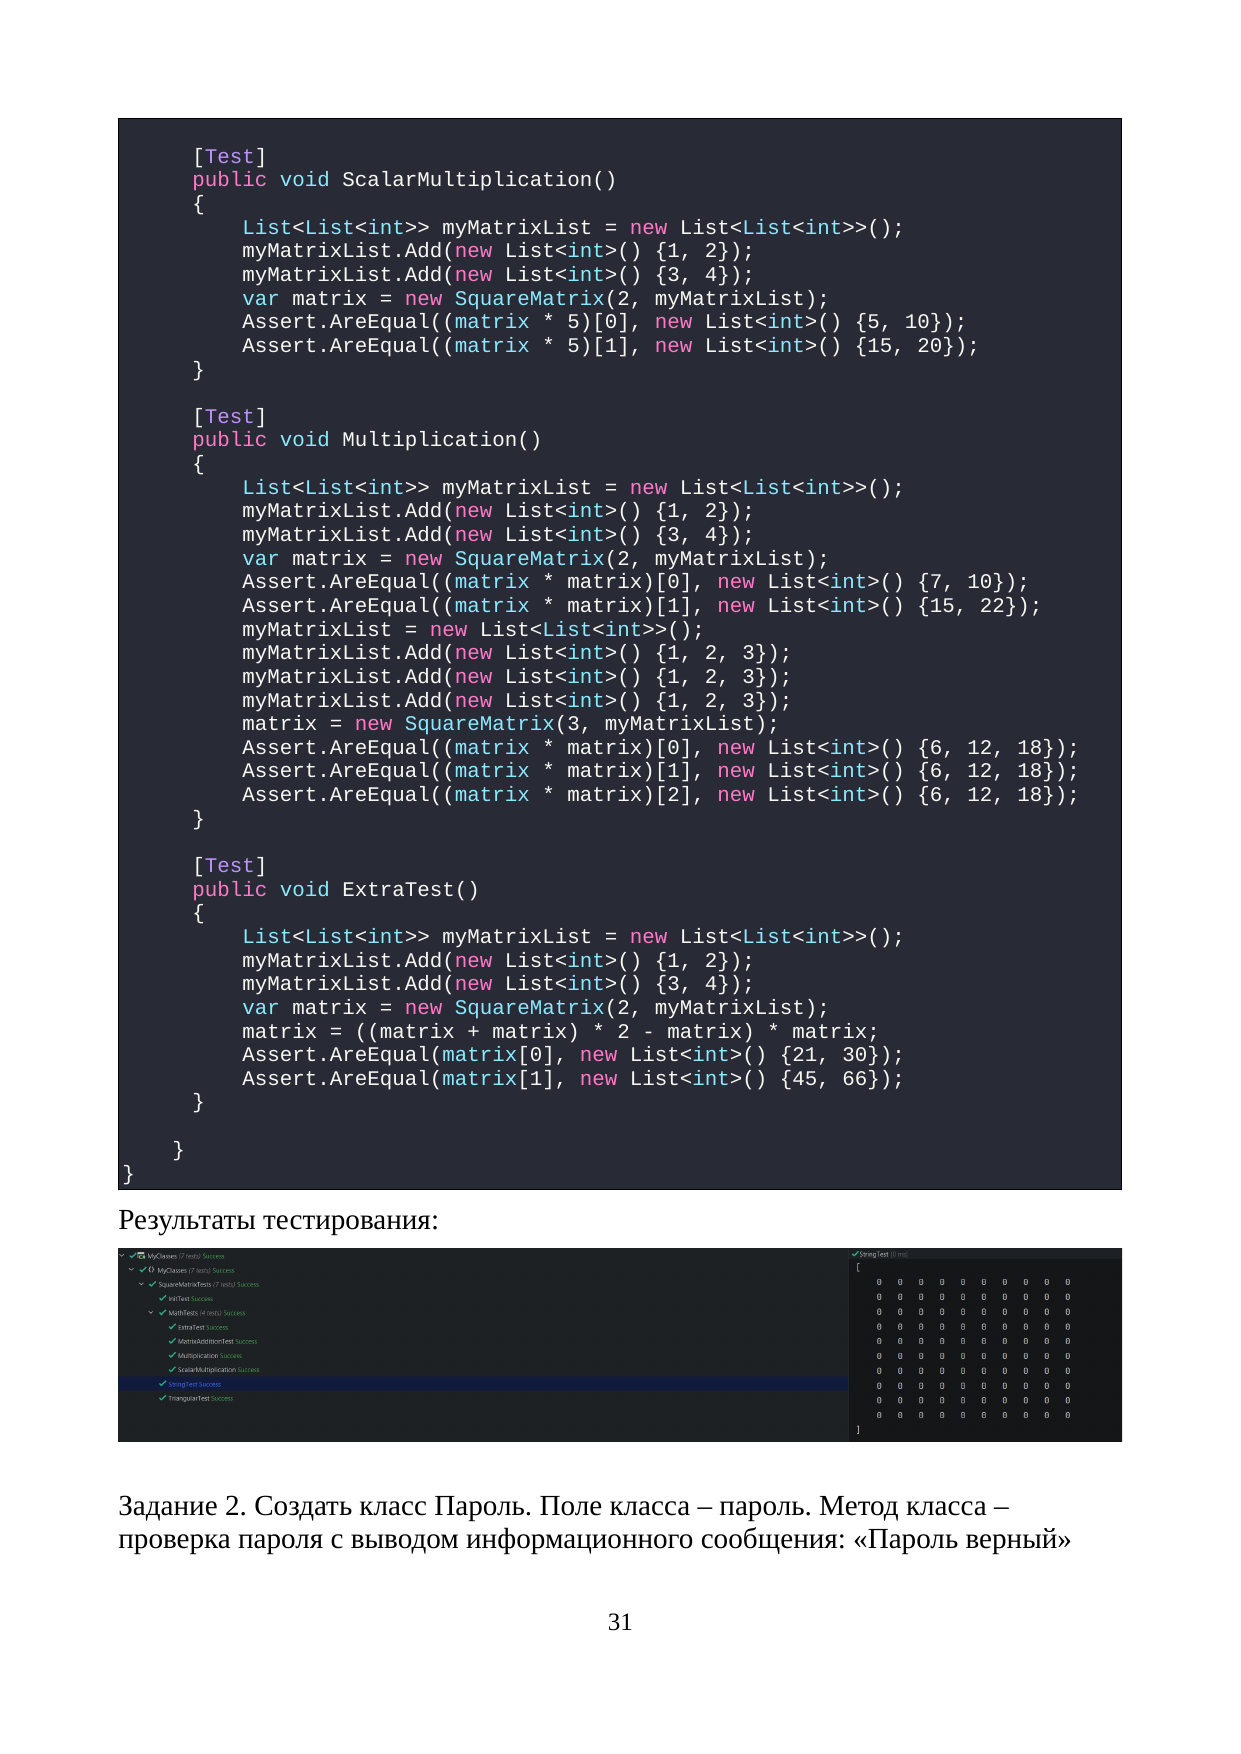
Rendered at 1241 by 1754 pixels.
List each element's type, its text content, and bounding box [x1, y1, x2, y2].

text public void Multiplication() [119, 426, 1121, 449]
text } [119, 1158, 1121, 1189]
text public void ScalarMultiplication() [119, 165, 1121, 189]
text var matrix = new SquareMatrix(2, myMatrixList); [119, 544, 1121, 567]
text matrix = ((matrix + matrix) * 2 - matrix) * matrix; [119, 1017, 1121, 1040]
text myMatrixList.Add(new List<int>() {1, 2}); [119, 946, 1121, 969]
picture [118, 1248, 1123, 1442]
text public void ExtraTest() [119, 875, 1121, 898]
text } [119, 1135, 1121, 1158]
text { [119, 449, 1121, 473]
text myMatrixList.Add(new List<int>() {3, 4}); [119, 969, 1121, 993]
text } [119, 354, 1121, 378]
text myMatrixList.Add(new List<int>() {1, 2}); [119, 496, 1121, 520]
text Assert.AreEqual(matrix[1], new List<int>() {45, 66}); [119, 1064, 1121, 1088]
text myMatrixList.Add(new List<int>() {1, 2, 3}); [119, 638, 1121, 662]
text { [119, 189, 1121, 213]
text List<List<int>> myMatrixList = new List<List<int>>(); [119, 213, 1121, 236]
text Assert.AreEqual((matrix * matrix)[2], new List<int>() {6, 12, 18}); [119, 780, 1121, 804]
text Assert.AreEqual((matrix * matrix)[0], new List<int>() {6, 12, 18}); [119, 733, 1121, 757]
text Assert.AreEqual((matrix * 5)[1], new List<int>() {15, 20}); [119, 331, 1121, 354]
text Assert.AreEqual(matrix[0], new List<int>() {21, 30}); [119, 1040, 1121, 1064]
text myMatrixList.Add(new List<int>() {1, 2, 3}); [119, 662, 1121, 686]
text var matrix = new SquareMatrix(2, myMatrixList); [119, 993, 1121, 1017]
text var matrix = new SquareMatrix(2, myMatrixList); [119, 284, 1121, 307]
text [Test] [119, 142, 1121, 165]
text { [119, 898, 1121, 922]
text Assert.AreEqual((matrix * 5)[0], new List<int>() {5, 10}); [119, 307, 1121, 331]
text Результаты тестирования: [118, 1202, 1122, 1236]
text Assert.AreEqual((matrix * matrix)[1], new List<int>() {6, 12, 18}); [119, 757, 1121, 780]
text List<List<int>> myMatrixList = new List<List<int>>(); [119, 473, 1121, 496]
text [Test] [119, 402, 1121, 426]
text myMatrixList.Add(new List<int>() {3, 4}); [119, 520, 1121, 544]
text myMatrixList.Add(new List<int>() {3, 4}); [119, 260, 1121, 284]
text myMatrixList.Add(new List<int>() {1, 2}); [119, 236, 1121, 260]
text myMatrixList = new List<List<int>>(); [119, 615, 1121, 638]
text Assert.AreEqual((matrix * matrix)[0], new List<int>() {7, 10}); [119, 567, 1121, 591]
text } [119, 1088, 1121, 1111]
text Задание 2. Создать класс Пароль. Поле класса – пароль. Метод класса – проверка пароля с выводом информационного сообщения: «Пароль верный» [118, 1488, 1122, 1555]
text myMatrixList.Add(new List<int>() {1, 2, 3}); [119, 686, 1121, 709]
text matrix = new SquareMatrix(3, myMatrixList); [119, 709, 1121, 733]
text [Test] [119, 851, 1121, 875]
text List<List<int>> myMatrixList = new List<List<int>>(); [119, 922, 1121, 946]
text } [119, 804, 1121, 827]
text Assert.AreEqual((matrix * matrix)[1], new List<int>() {15, 22}); [119, 591, 1121, 615]
